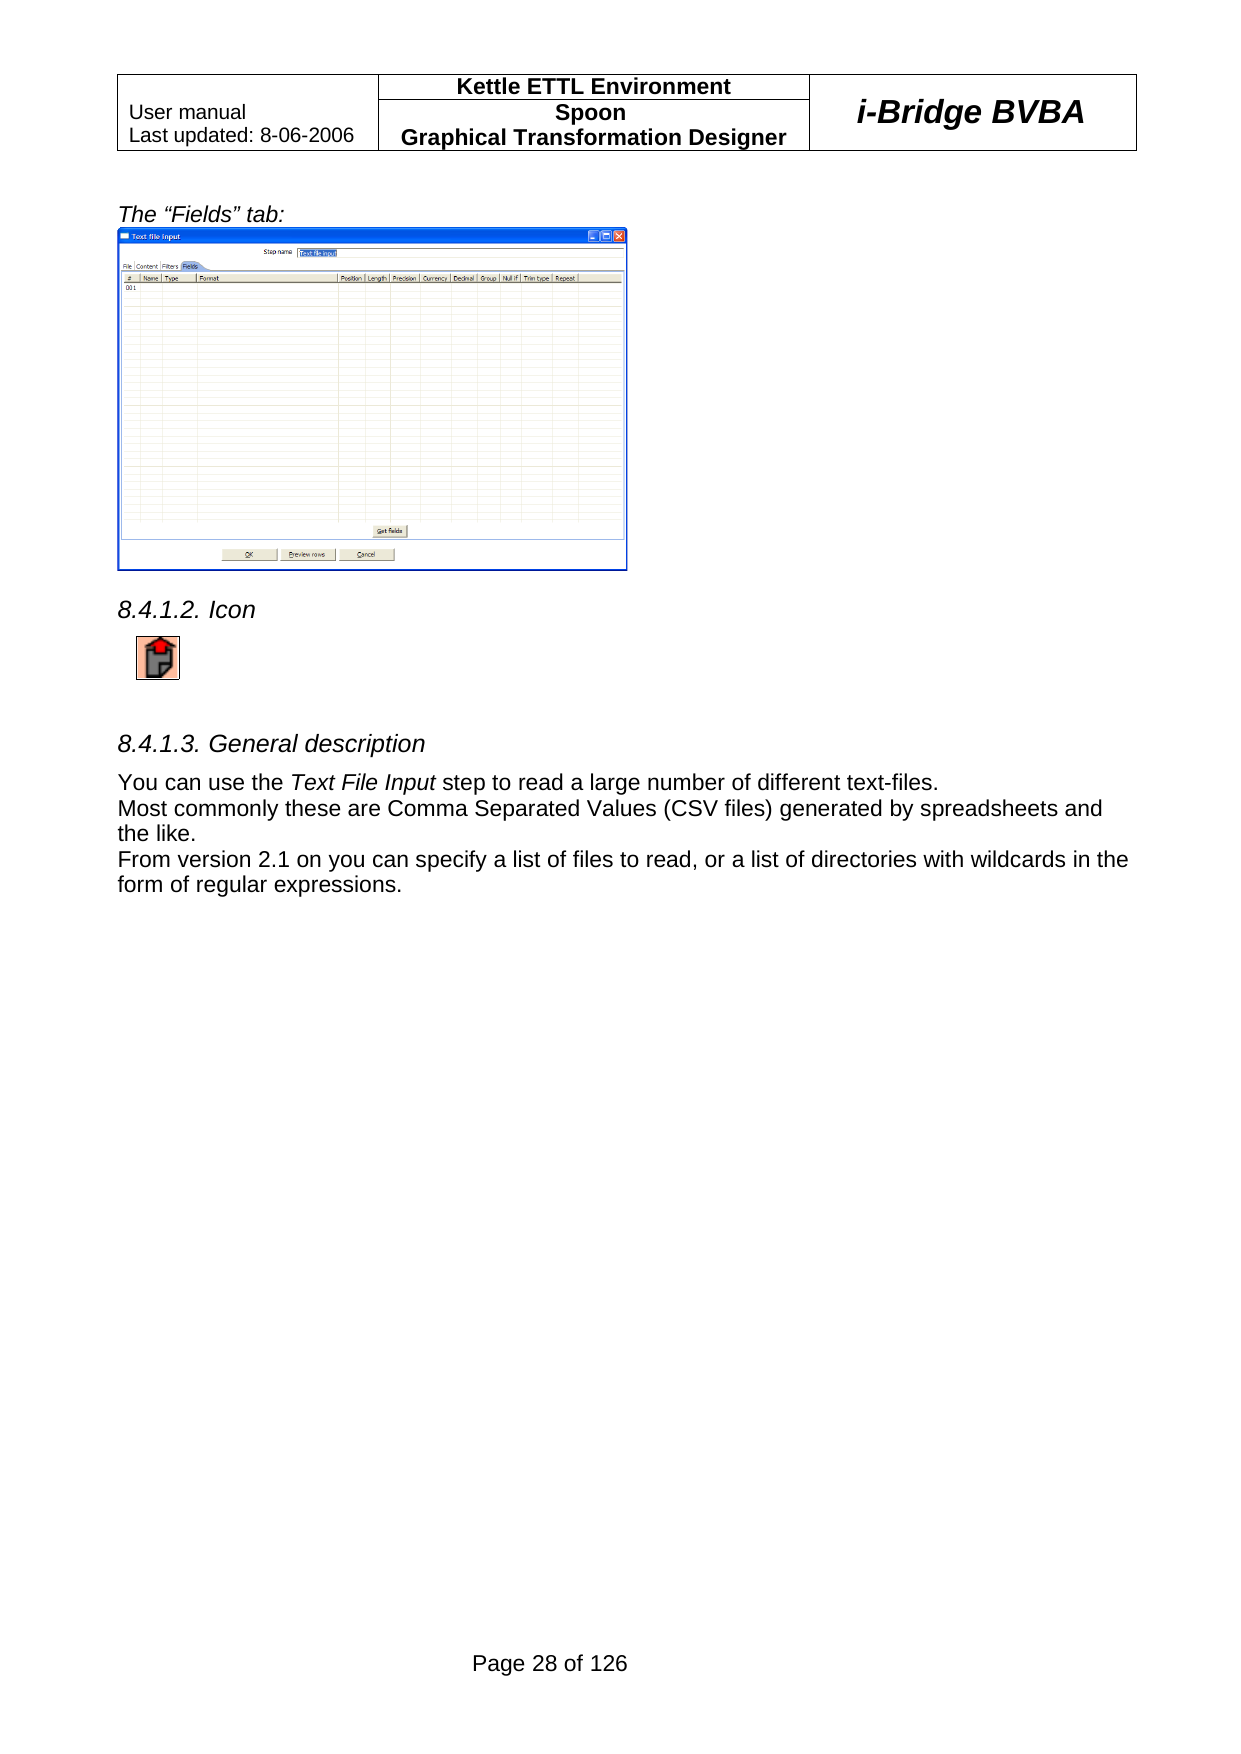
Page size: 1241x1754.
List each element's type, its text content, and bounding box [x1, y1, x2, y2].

subtitle General description [117, 729, 1137, 757]
text The “Fields” tab: [117, 202, 1137, 227]
text Most commonly these are Comma Separated Values (CSV files) generated by spreadsheets and the like. [117, 795, 1137, 846]
text From version 2.1 on you can specify a list of files to read, or a list of directories with wildcards in the form of regular expressions. [117, 846, 1137, 897]
picture [117, 227, 628, 571]
text You can use the Text File Input step to read a large number of different text-files. [117, 770, 1137, 795]
subtitle Icon [117, 595, 1137, 623]
